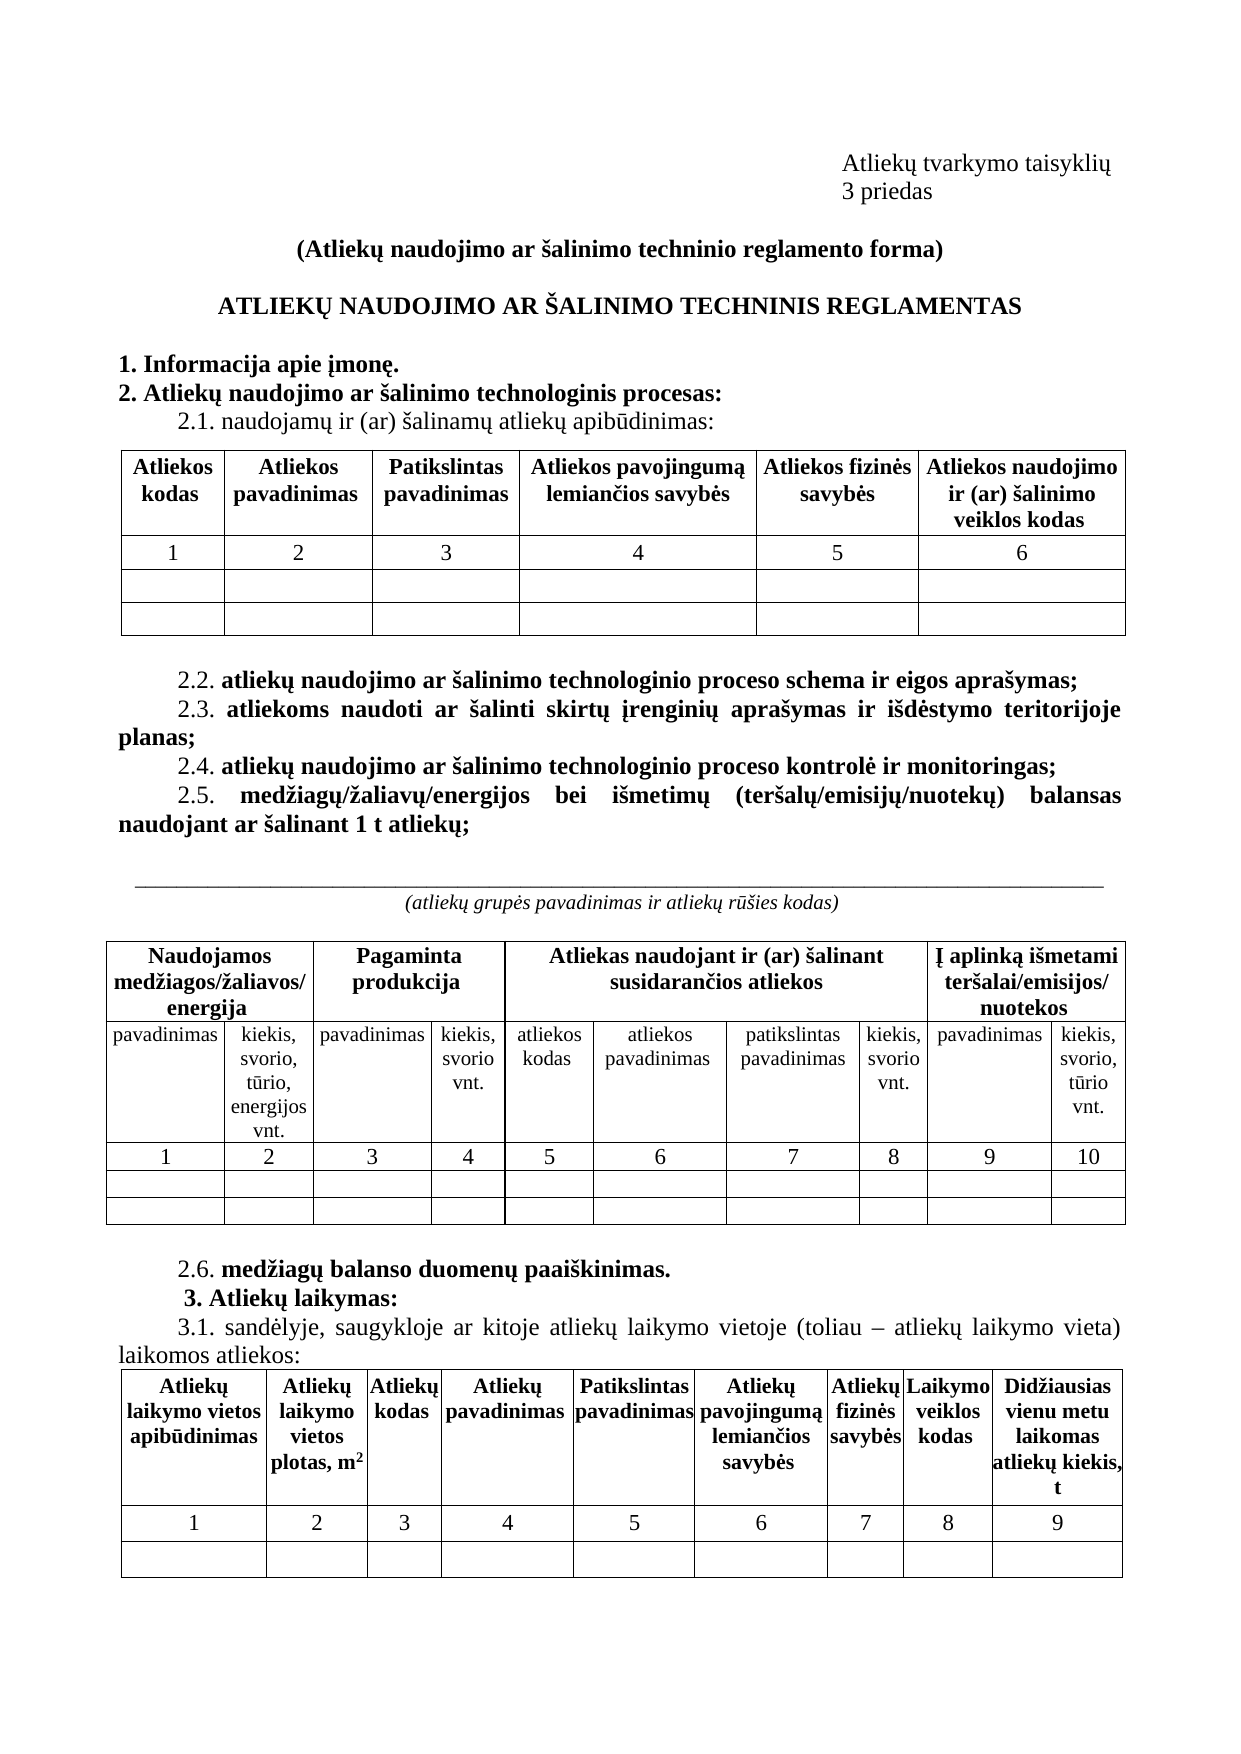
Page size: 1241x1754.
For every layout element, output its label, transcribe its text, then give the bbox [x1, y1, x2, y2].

table_cell [225, 570, 372, 602]
table_cell [506, 1198, 593, 1224]
table_cell 1 [107, 1143, 224, 1169]
table_cell [860, 1171, 927, 1197]
table_header Atliekų pavadinimas [442, 1370, 573, 1505]
table_cell [520, 570, 756, 602]
table_cell [506, 1171, 593, 1197]
table_header Patikslintas pavadinimas [574, 1370, 694, 1505]
table_cell 1 [122, 1506, 266, 1541]
table_header Atliekos pavojingumą lemiančios savybės [520, 451, 756, 535]
text (Atliekų naudojimo ar šalinimo techninio reglamento forma) [118, 234, 1122, 263]
text 2.4. atliekų naudojimo ar šalinimo technologinio proceso kontrolė ir monitoringas; [118, 751, 1122, 780]
table_cell 6 [594, 1143, 726, 1169]
table_cell 2 [267, 1506, 367, 1541]
table_cell 3 [373, 536, 519, 569]
table_cell [225, 603, 372, 635]
table_header Atliekų pavojingumą lemiančios savybės [695, 1370, 827, 1505]
table_cell 5 [574, 1506, 694, 1541]
table_cell [107, 1171, 224, 1197]
table_header Atliekas naudojant ir (ar) šalinant susidarančios atliekos [506, 942, 927, 1021]
table_cell [432, 1171, 504, 1197]
table_cell 1 [122, 536, 224, 569]
text 2.1. naudojamų ir (ar) šalinamų atliekų apibūdinimas: [118, 406, 1122, 435]
table_cell [594, 1198, 726, 1224]
text ATLIEKŲ NAUDOJIMO AR ŠALINIMO TECHNINIS REGLAMENTAS [118, 291, 1122, 320]
table_header Pagaminta produkcija [314, 942, 504, 1021]
table_header Laikymo veiklos kodas [904, 1370, 992, 1505]
table_cell [225, 1171, 313, 1197]
table_cell [122, 1542, 266, 1577]
table_cell [919, 603, 1125, 635]
table_header Atliekų kodas [368, 1370, 441, 1505]
table_cell [314, 1171, 431, 1197]
table_cell [928, 1171, 1051, 1197]
table_cell 9 [993, 1506, 1122, 1541]
text 2.6. medžiagų balanso duomenų paaiškinimas. [118, 1254, 1122, 1283]
text Atliekų tvarkymo taisyklių [842, 148, 1122, 176]
table_cell 2 [225, 1143, 313, 1169]
text 2. Atliekų naudojimo ar šalinimo technologinis procesas: [118, 378, 1122, 406]
table_cell 9 [928, 1143, 1051, 1169]
table_cell 2 [225, 536, 372, 569]
table_cell [574, 1542, 694, 1577]
table_cell 5 [506, 1143, 593, 1169]
table_cell [928, 1198, 1051, 1224]
text 2.2. atliekų naudojimo ar šalinimo technologinio proceso schema ir eigos aprašymas; [118, 665, 1122, 694]
table_cell [727, 1171, 859, 1197]
table_cell [225, 1198, 313, 1224]
table_header Į aplinką išmetami teršalai/emisijos/ nuotekos [928, 942, 1125, 1021]
table_header Atliekų fizinės savybės [828, 1370, 903, 1505]
table_cell pavadinimas [928, 1022, 1051, 1142]
table_cell kiekis, svorio vnt. [860, 1022, 927, 1142]
table_cell kiekis, svorio vnt. [432, 1022, 504, 1142]
table_cell [122, 570, 224, 602]
table_cell 4 [432, 1143, 504, 1169]
table_cell 10 [1052, 1143, 1125, 1169]
text _____________________________________________________________________________________________ [118, 866, 1122, 890]
text 3.1. sandėlyje, saugykloje ar kitoje atliekų laikymo vietoje (toliau – atliekų laikymo vieta) laikomos atliekos: [118, 1312, 1122, 1369]
table_cell [860, 1198, 927, 1224]
table_header Atliekos naudojimo ir (ar) šalinimo veiklos kodas [919, 451, 1125, 535]
table_cell 8 [904, 1506, 992, 1541]
table_cell [267, 1542, 367, 1577]
table_cell 3 [368, 1506, 441, 1541]
table_header Atliekos pavadinimas [225, 451, 372, 535]
table_cell pavadinimas [107, 1022, 224, 1142]
text 3. Atliekų laikymas: [118, 1283, 1122, 1312]
table_cell [828, 1542, 903, 1577]
table_cell 5 [757, 536, 918, 569]
table_cell 6 [919, 536, 1125, 569]
table_cell [727, 1198, 859, 1224]
table_cell [122, 603, 224, 635]
table_cell [432, 1198, 504, 1224]
table_cell [368, 1542, 441, 1577]
table_header Atliekos fizinės savybės [757, 451, 918, 535]
table_header Didžiausias vienu metu laikomas atliekų kiekis, t [993, 1370, 1122, 1505]
table_cell [107, 1198, 224, 1224]
text 1. Informacija apie įmonę. [118, 349, 1122, 378]
table_cell 8 [860, 1143, 927, 1169]
table_header Patikslintas pavadinimas [373, 451, 519, 535]
table_header Atliekų laikymo vietos plotas, m2 [267, 1370, 367, 1505]
table_cell [373, 570, 519, 602]
table_cell 4 [520, 536, 756, 569]
table_cell 4 [442, 1506, 573, 1541]
table_cell 7 [828, 1506, 903, 1541]
table_cell [993, 1542, 1122, 1577]
table_cell 6 [695, 1506, 827, 1541]
table_cell [373, 603, 519, 635]
table_cell atliekos pavadinimas [594, 1022, 726, 1142]
table_cell [919, 570, 1125, 602]
table_cell kiekis, svorio, tūrio vnt. [1052, 1022, 1125, 1142]
table_cell 7 [727, 1143, 859, 1169]
table_cell [520, 603, 756, 635]
table_cell [442, 1542, 573, 1577]
table_cell [757, 603, 918, 635]
table_cell [1052, 1198, 1125, 1224]
table_header Atliekos kodas [122, 451, 224, 535]
table_cell pavadinimas [314, 1022, 431, 1142]
table_cell [695, 1542, 827, 1577]
table_header Naudojamos medžiagos/žaliavos/energija [107, 942, 313, 1021]
text 3 priedas [842, 176, 1122, 205]
text (atliekų grupės pavadinimas ir atliekų rūšies kodas) [118, 890, 1122, 914]
table_header Atliekų laikymo vietos apibūdinimas [122, 1370, 266, 1505]
table_cell patikslintas pavadinimas [727, 1022, 859, 1142]
text 2.5. medžiagų/žaliavų/energijos bei išmetimų (teršalų/emisijų/nuotekų) balansas naudojant ar šalinant 1 t atliekų; [118, 780, 1122, 837]
table_cell [594, 1171, 726, 1197]
table_cell [904, 1542, 992, 1577]
table_cell atliekos kodas [506, 1022, 593, 1142]
table_cell kiekis, svorio, tūrio, energijos vnt. [225, 1022, 313, 1142]
table_cell 3 [314, 1143, 431, 1169]
table_cell [314, 1198, 431, 1224]
text 2.3. atliekoms naudoti ar šalinti skirtų įrenginių aprašymas ir išdėstymo teritorijoje planas; [118, 694, 1122, 751]
table_cell [1052, 1171, 1125, 1197]
table_cell [757, 570, 918, 602]
